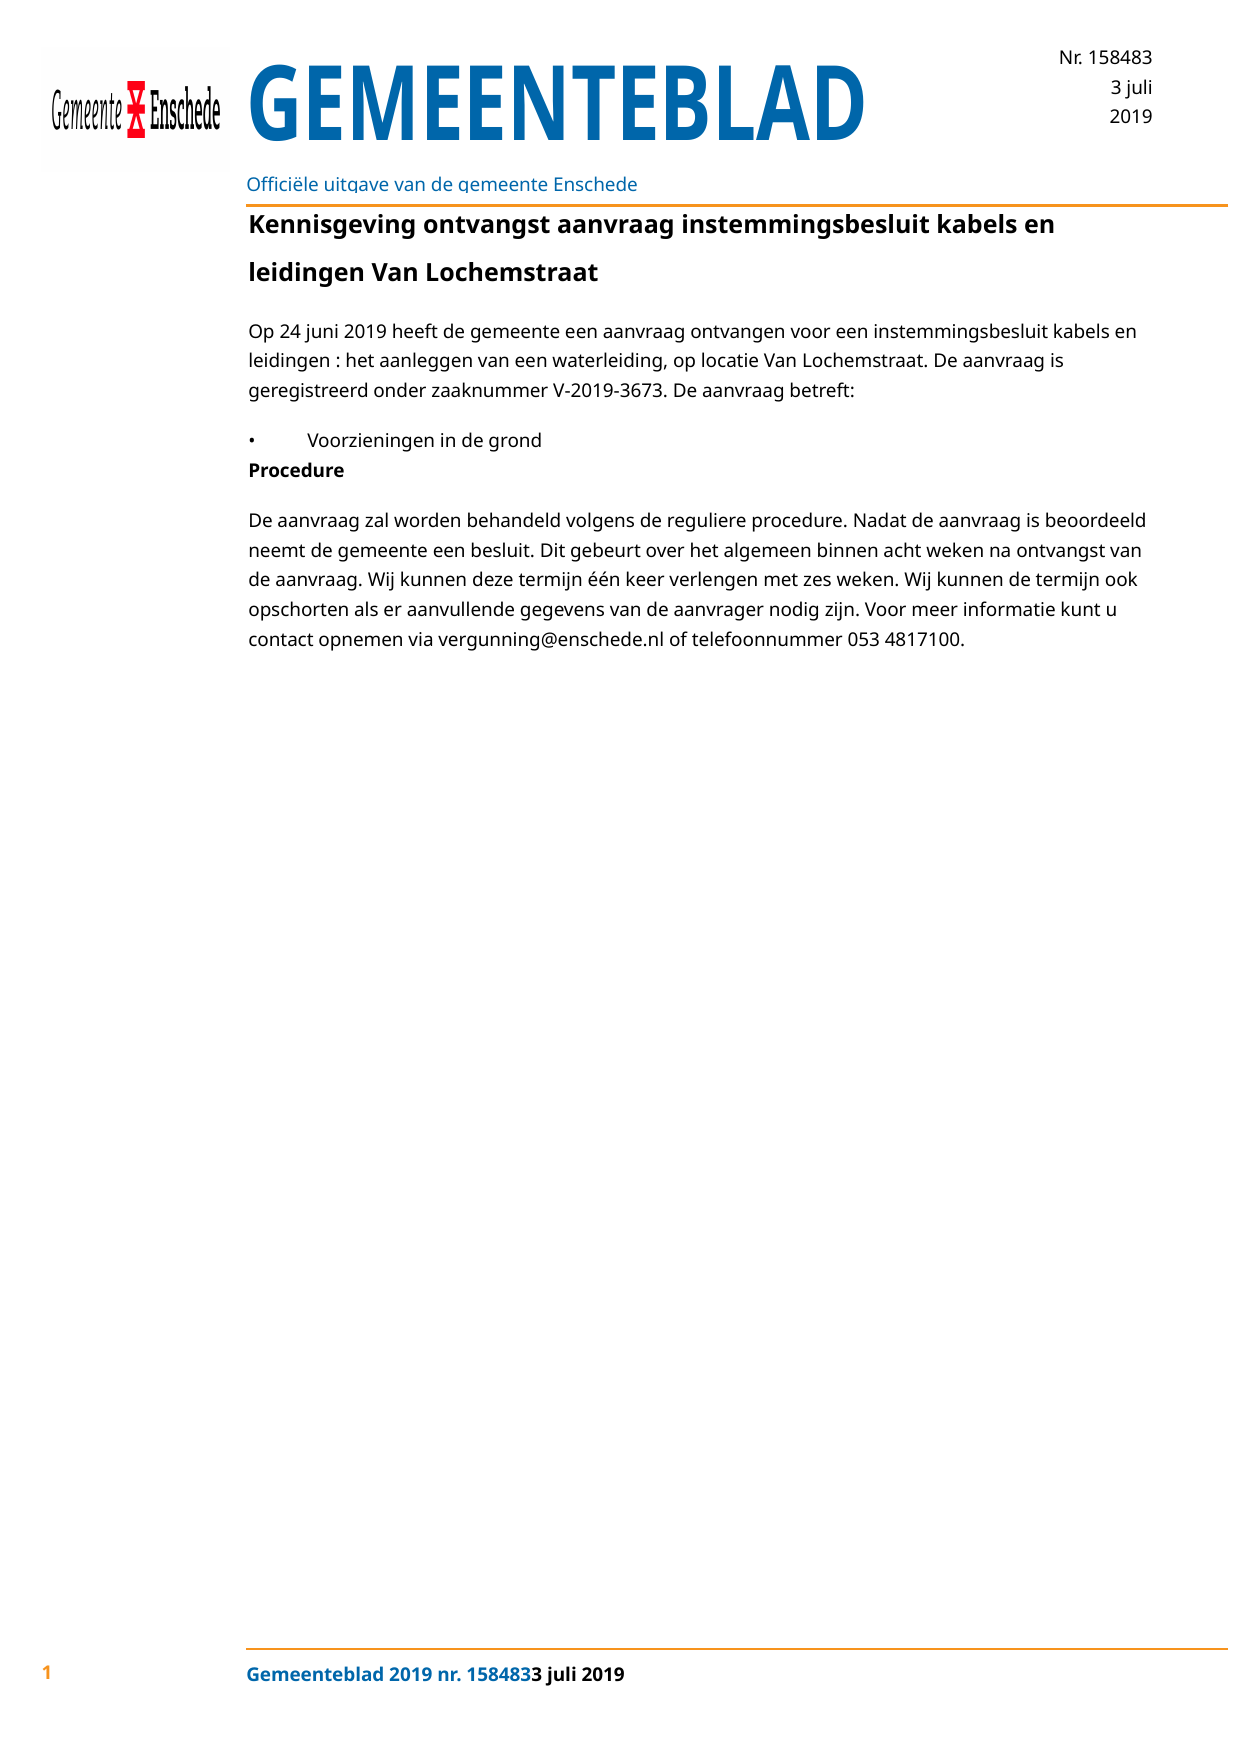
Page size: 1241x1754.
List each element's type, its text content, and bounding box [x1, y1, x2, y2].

text Op 24 juni 2019 heeft de gemeente een aanvraag ontvangen voor een instemmingsbesluit kabels en leidingen : het aanleggen van een waterleiding, op locatie Van Lochemstraat. De aanvraag is geregistreerd onder zaaknummer V-2019-3673. De aanvraag betreft: [248, 318, 1152, 403]
text Kennisgeving ontvangst aanvraag instemmingsbesluit kabels en leidingen Van Lochemstraat [248, 207, 1152, 288]
text Procedure [248, 457, 1152, 483]
text De aanvraag zal worden behandeld volgens de reguliere procedure. Nadat de aanvraag is beoordeeld neemt de gemeente een besluit. Dit gebeurt over het algemeen binnen acht weken na ontvangst van de aanvraag. Wij kunnen deze termijn één keer verlengen met zes weken. Wij kunnen de termijn ook opschorten als er aanvullende gegevens van de aanvrager nodig zijn. Voor meer informatie kunt u contact opnemen via vergunning@enschede.nl of telefoonnummer 053 4817100. [248, 507, 1152, 652]
picture [41, 47, 231, 172]
list Voorzieningen in de grond [248, 427, 1152, 453]
